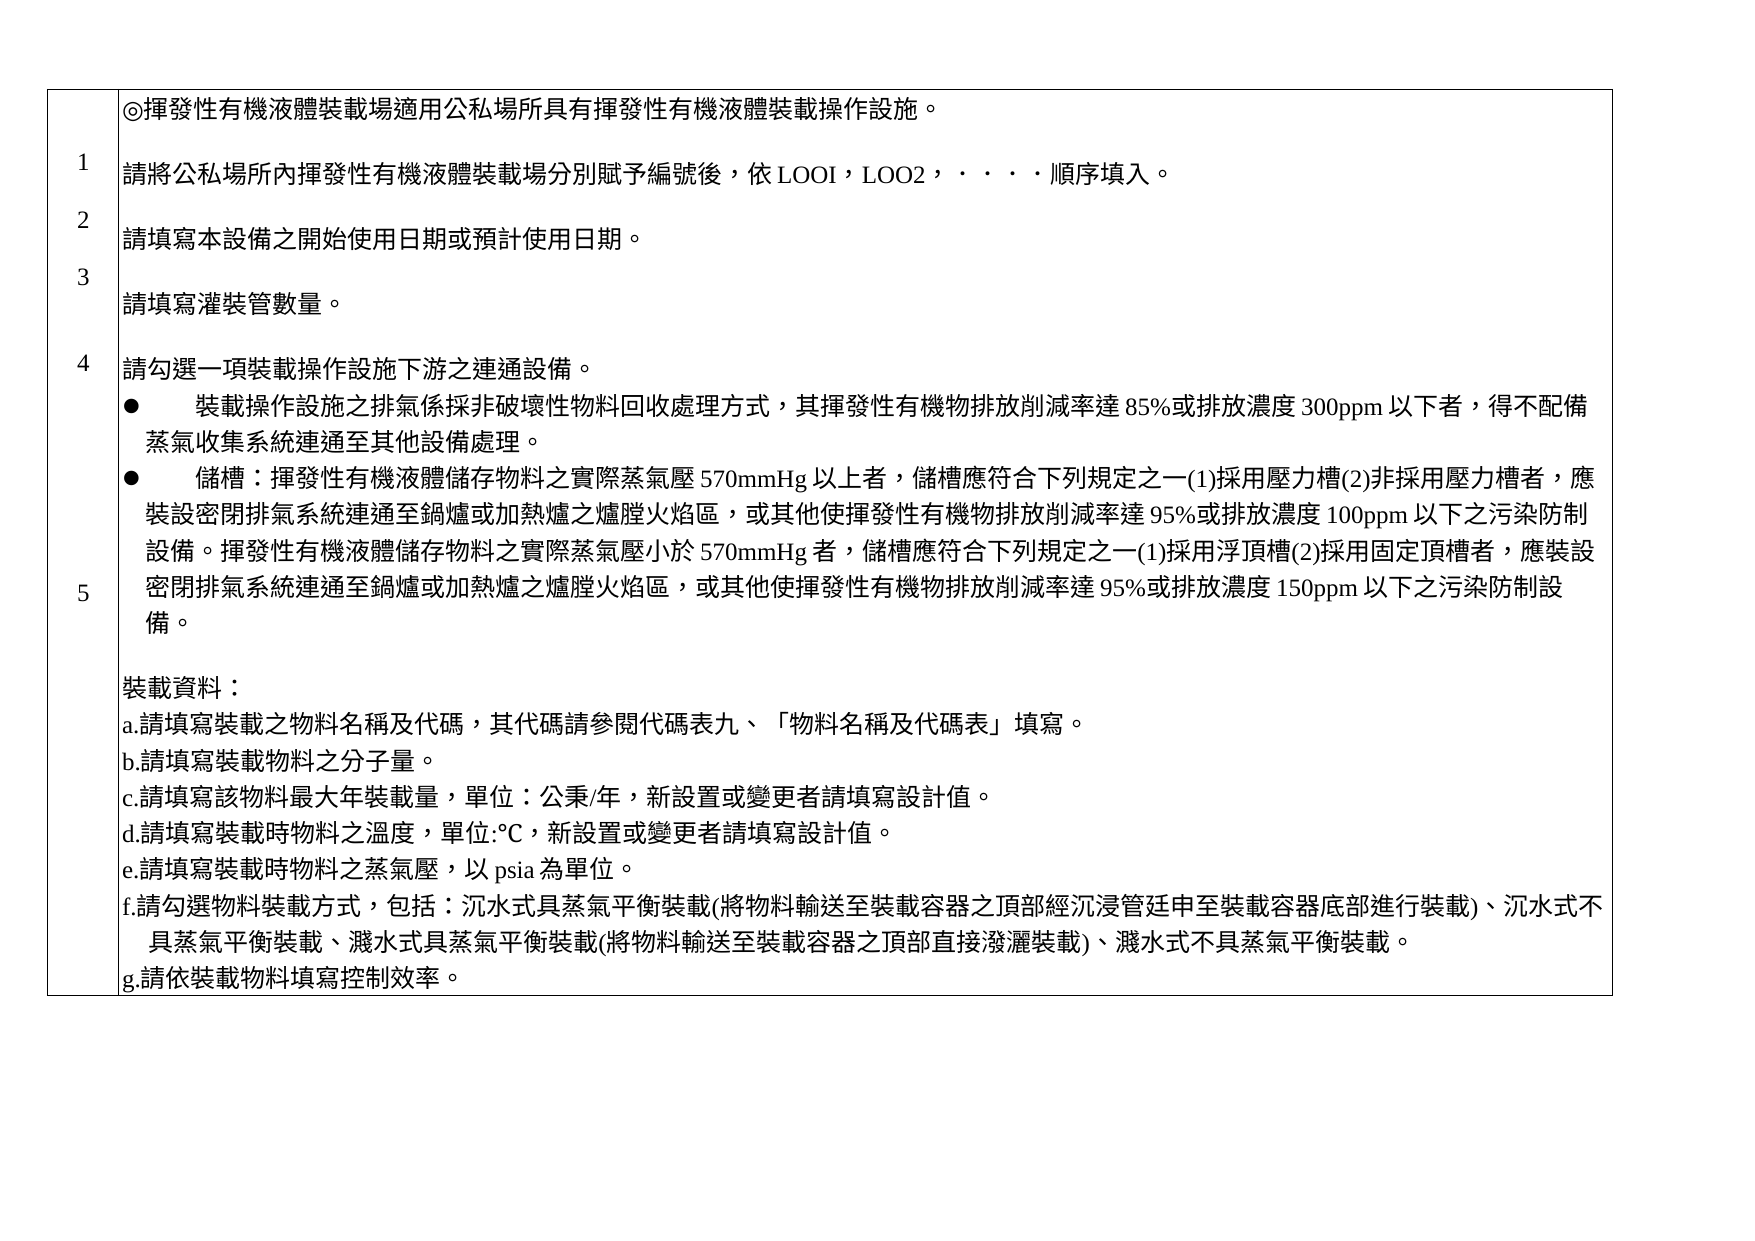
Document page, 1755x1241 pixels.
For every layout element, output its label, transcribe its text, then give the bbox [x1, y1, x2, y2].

table_cell ◎揮發性有機液體裝載場適用公私場所具有揮發性有機液體裝載操作設施。 請將公私場所內揮發性有機液體裝載場分別賦予編號後，依LOOI，LOO2，．．．．順序填入。 請填寫本設備之開始使用日期或預計使用日期。 請填寫灌裝管數量。 請勾選一項裝載操作設施下游之連通設備。 裝載操作設施之排氣係採非破壞性物料回收處理方式，其揮發性有機物排放削減率達85%或排放濃度300ppm以下者，得不配備蒸氣收集系統連通至其他設備處理。 儲槽：揮發性有機液體儲存物料之實際蒸氣壓570mmHg以上者，儲槽應符合下列規定之一(1)採用壓力槽(2)非採用壓力槽者，應裝設密閉排氣系統連通至鍋爐或加熱爐之爐膛火焰區，或其他使揮發性有機物排放削減率達95%或排放濃度100ppm以下之污染防制設備。揮發性有機液體儲存物料之實際蒸氣壓小於570mmHg者，儲槽應符合下列規定之一(1)採用浮頂槽(2)採用固定頂槽者，應裝設密閉排氣系統連通至鍋爐或加熱爐之爐膛火焰區，或其他使揮發性有機物排放削減率達95%或排放濃度150ppm以下之污染防制設備。 裝載資料： a.請填寫裝載之物料名稱及代碼，其代碼請參閱代碼表九、「物料名稱及代碼表」填寫。 b.請填寫裝載物料之分子量。 c.請填寫該物料最大年裝載量，單位：公秉/年，新設置或變更者請填寫設計值。 d.請填寫裝載時物料之溫度，單位:℃，新設置或變更者請填寫設計值。 e.請填寫裝載時物料之蒸氣壓，以psia為單位。 f.請勾選物料裝載方式，包括：沉水式具蒸氣平衡裝載(將物料輸送至裝載容器之頂部經沉浸管廷申至裝載容器底部進行裝載)、沉水式不具蒸氣平衡裝載、濺水式具蒸氣平衡裝載(將物料輸送至裝載容器之頂部直接潑灑裝載)、濺水式不具蒸氣平衡裝載。 g.請依裝載物料填寫控制效率。 [119, 90, 1612, 995]
table_cell 1 2 3 4 5 [48, 90, 118, 995]
